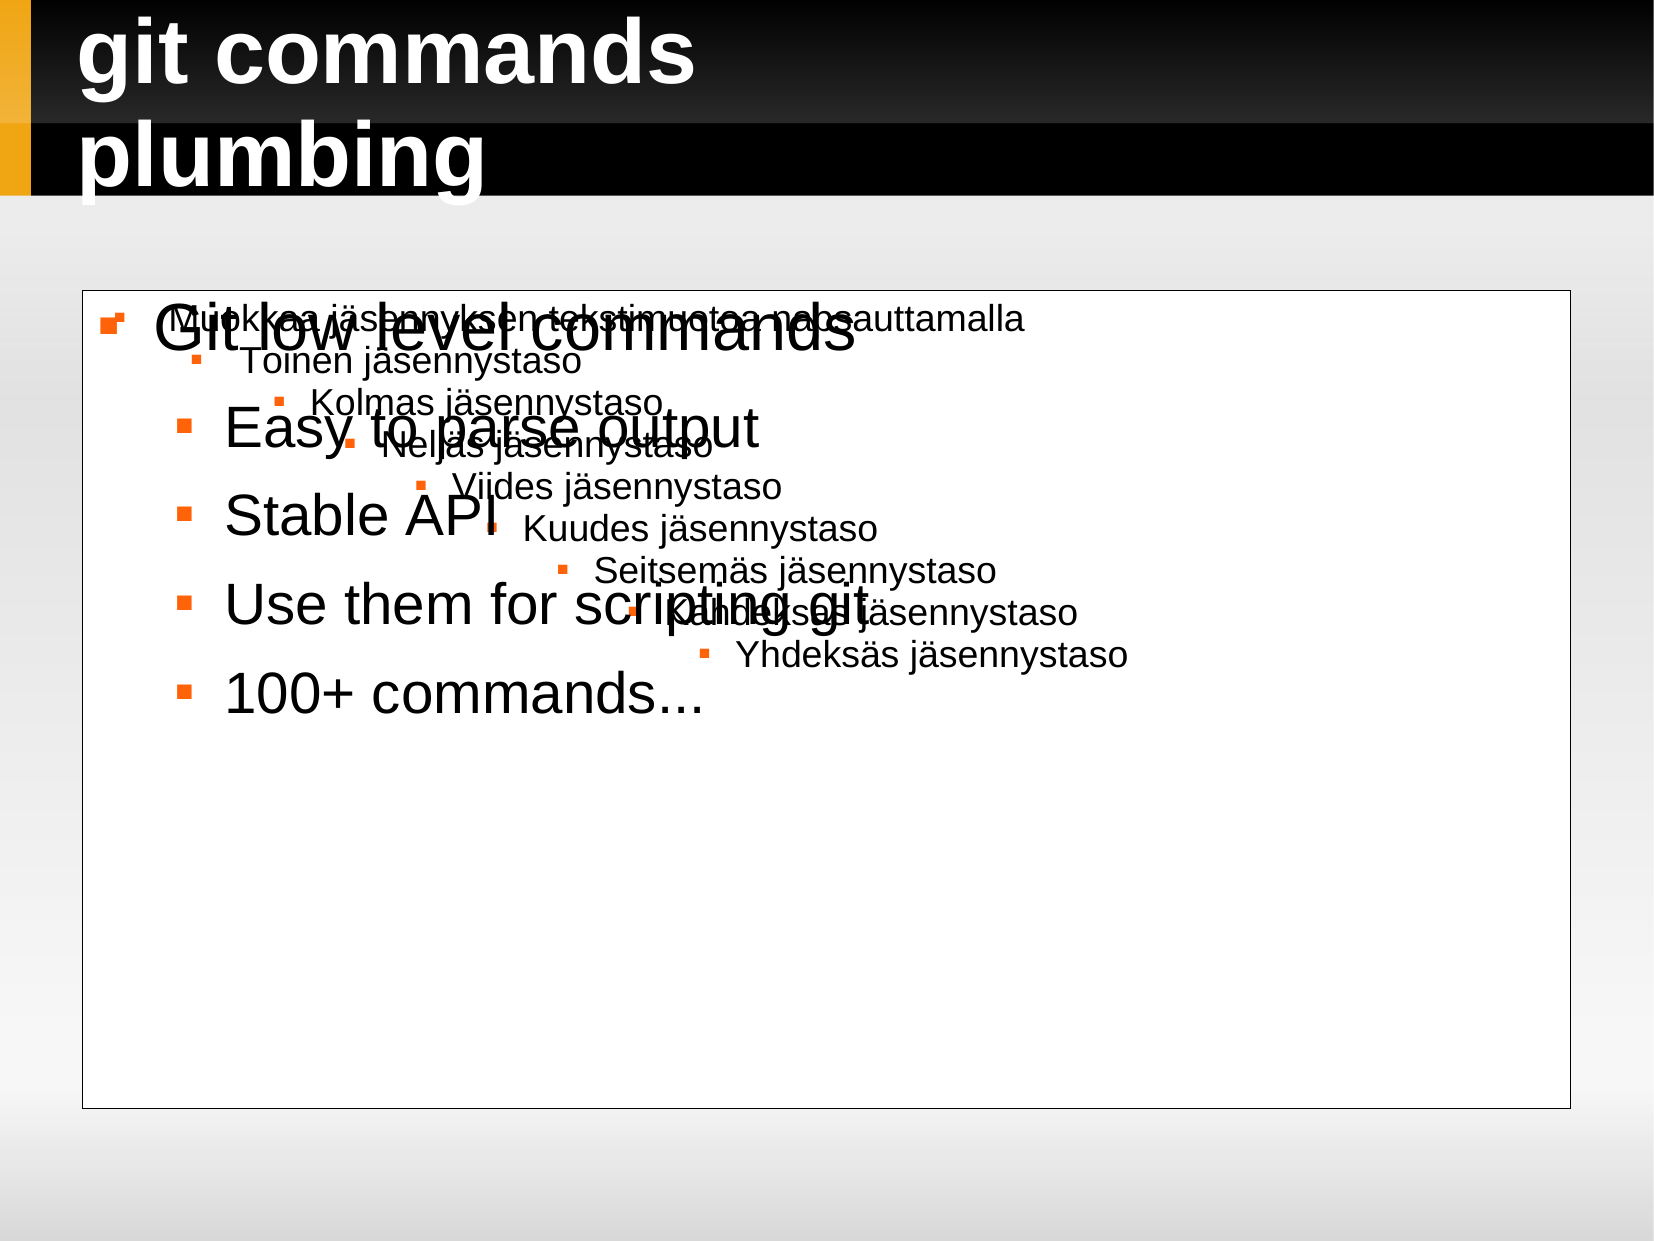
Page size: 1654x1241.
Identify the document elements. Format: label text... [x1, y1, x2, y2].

title git commands plumbing [76, 1, 1565, 207]
picture [0, 0, 1654, 1241]
list Git low level commands Easy to parse output Stable API Use them for scripting git 100+ commands... [82, 290, 1571, 1109]
